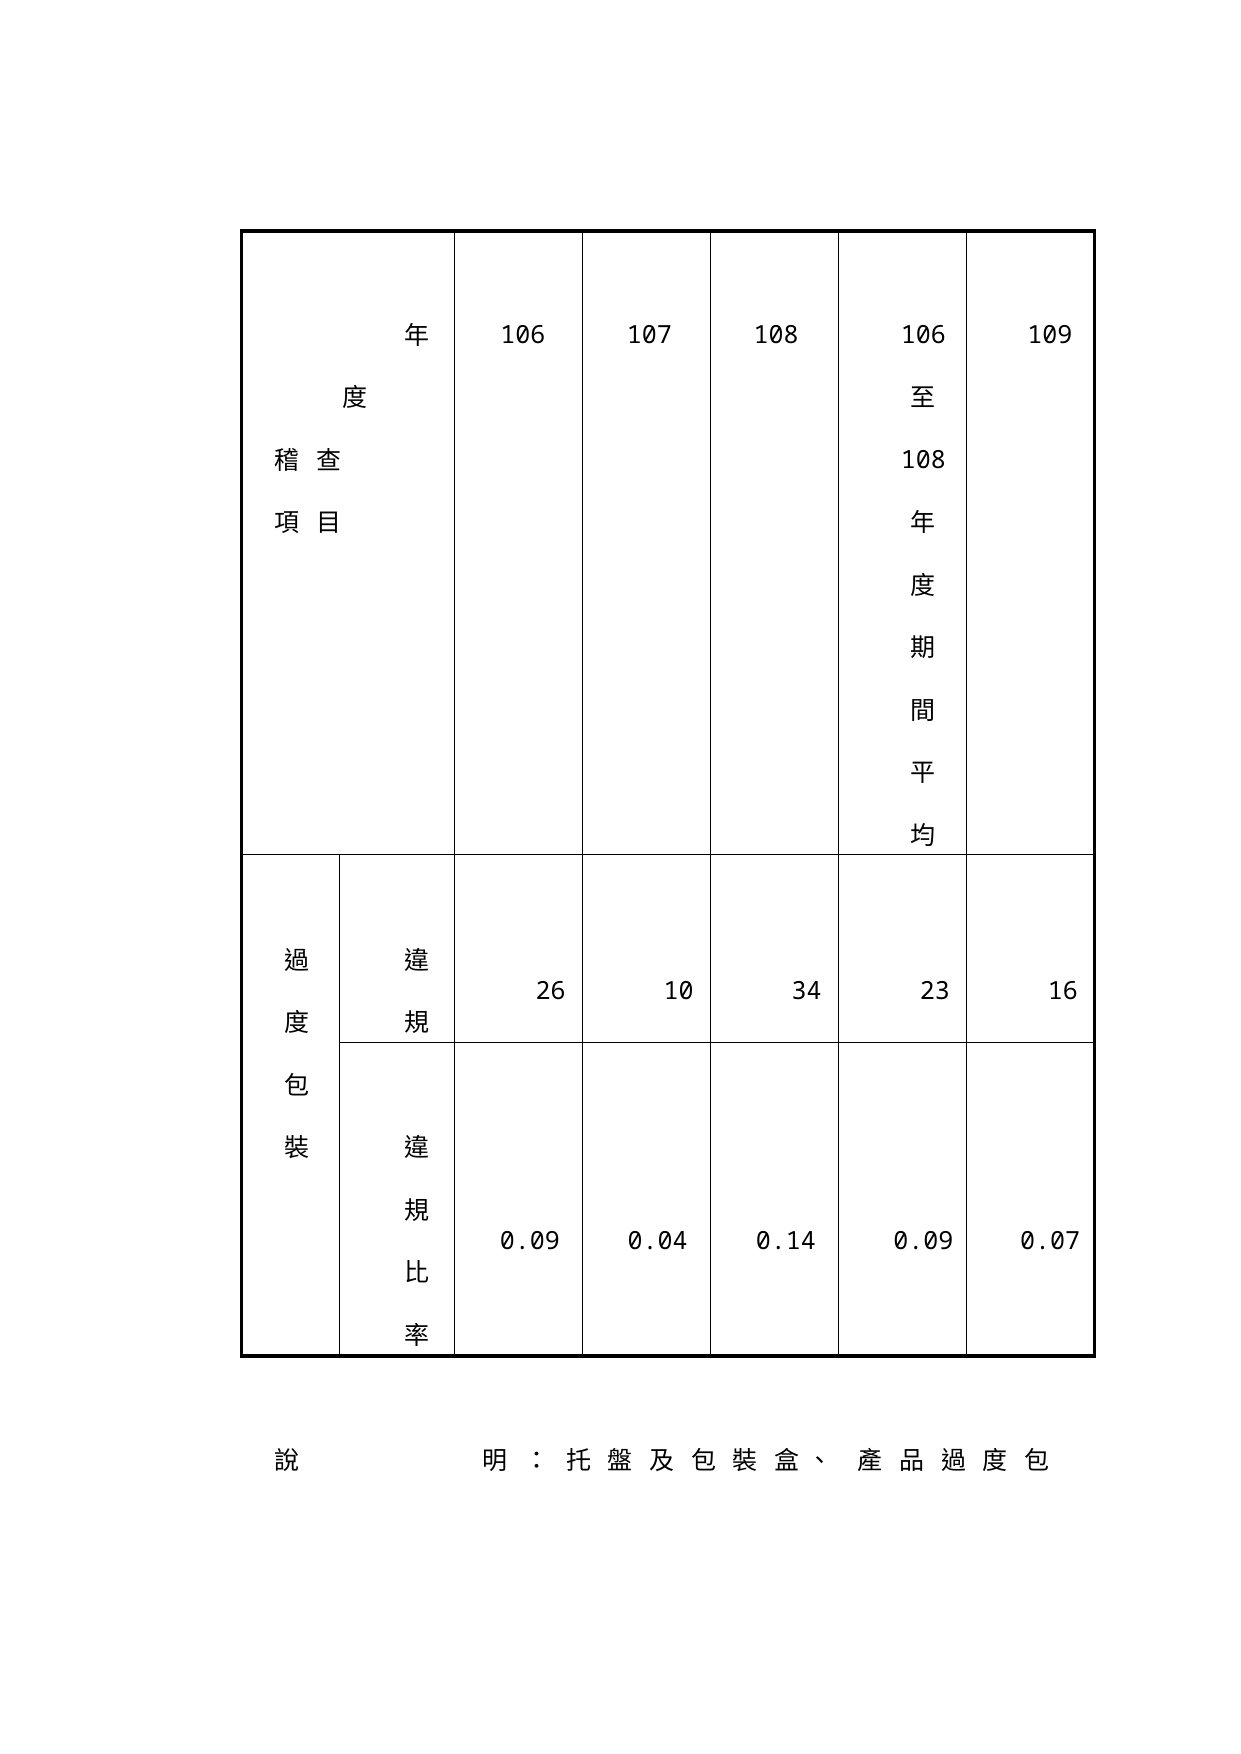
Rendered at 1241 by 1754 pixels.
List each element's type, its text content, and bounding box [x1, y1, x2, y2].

table_header 107 [583, 233, 710, 854]
table_cell 0.07 [967, 1043, 1093, 1354]
table_header 109 [967, 233, 1093, 854]
table_cell 16 [967, 855, 1093, 1042]
table_cell 違規 比率 [340, 1043, 454, 1354]
table_header 108 [711, 233, 838, 854]
table_header 106至108年度期間平均 [839, 233, 966, 854]
table_cell 違規 [340, 855, 454, 1042]
table_cell 0.09 [839, 1043, 966, 1354]
table_cell 23 [839, 855, 966, 1042]
table_cell 26 [455, 855, 582, 1042]
table_header 106 [455, 233, 582, 854]
table_cell 34 [711, 855, 838, 1042]
table_header 年度 稽查 項目 [243, 233, 454, 854]
table_cell 過度包裝 [243, 855, 339, 1354]
table_cell 0.14 [711, 1043, 838, 1354]
table_cell 10 [583, 855, 710, 1042]
table_cell 0.09 [455, 1043, 582, 1354]
table_cell 0.04 [583, 1043, 710, 1354]
text 說 明：托盤及包裝盒、產品過度包 [229, 1417, 1058, 1479]
